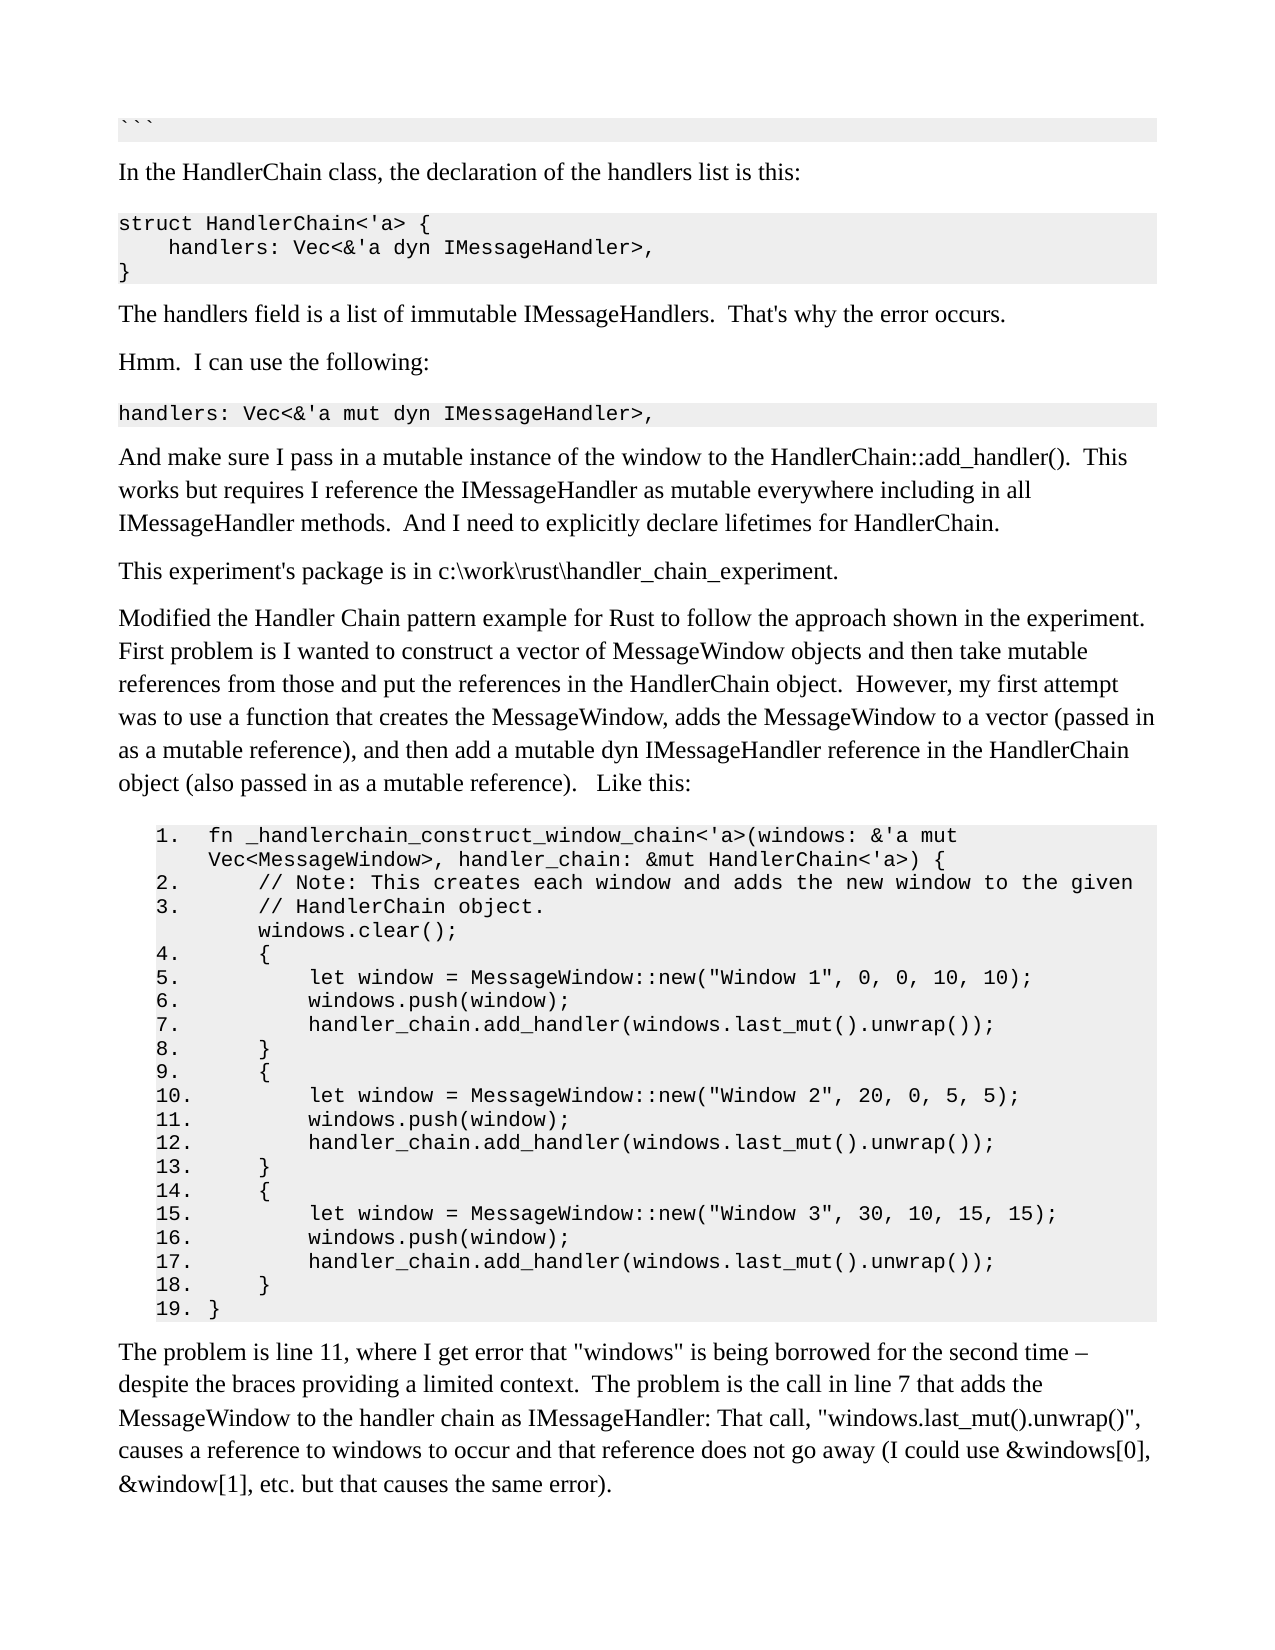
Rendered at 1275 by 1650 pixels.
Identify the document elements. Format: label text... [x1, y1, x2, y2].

list // HandlerChain object. [156, 896, 1157, 919]
list { [156, 943, 1157, 967]
list } [156, 1038, 1157, 1061]
text handlers: Vec<&'a mut dyn IMessageHandler>, [118, 403, 1157, 427]
list let window = MessageWindow::new("Window 2", 20, 0, 5, 5); [156, 1085, 1157, 1109]
text In the HandlerChain class, the declaration of the handlers list is this: [118, 157, 1157, 186]
list } [156, 1156, 1157, 1180]
list windows.clear(); [156, 919, 1157, 943]
text ``` [118, 118, 1157, 142]
text struct HandlerChain<'a> { [118, 213, 1157, 237]
list let window = MessageWindow::new("Window 3", 30, 10, 15, 15); [156, 1203, 1157, 1227]
list windows.push(window); [156, 991, 1157, 1014]
list windows.push(window); [156, 1227, 1157, 1251]
list // Note: This creates each window and adds the new window to the given [156, 872, 1157, 896]
list } [156, 1298, 1157, 1322]
text Hmm. I can use the following: [118, 347, 1157, 376]
list handler_chain.add_handler(windows.last_mut().unwrap()); [156, 1132, 1157, 1156]
list { [156, 1180, 1157, 1203]
text The problem is line 11, where I get error that "windows" is being borrowed for the second time – despite the braces providing a limited context. The problem is the call in line 7 that adds the MessageWindow to the handler chain as IMessageHandler: That call, "windows.last_mut().unwrap()", causes a reference to windows to occur and that reference does not go away (I could use &windows[0], &window[1], etc. but that causes the same error). [118, 1337, 1157, 1497]
list windows.push(window); [156, 1109, 1157, 1132]
text handlers: Vec<&'a dyn IMessageHandler>, [118, 237, 1157, 261]
list let window = MessageWindow::new("Window 1", 0, 0, 10, 10); [156, 967, 1157, 991]
text This experiment's package is in c:\work\rust\handler_chain_experiment. [118, 556, 1157, 584]
text } [118, 261, 1157, 284]
list } [156, 1274, 1157, 1298]
list { [156, 1061, 1157, 1085]
list fn _handlerchain_construct_window_chain<'a>(windows: &'a mut Vec<MessageWindow>, handler_chain: &mut HandlerChain<'a>) { [156, 825, 1157, 872]
list handler_chain.add_handler(windows.last_mut().unwrap()); [156, 1251, 1157, 1274]
text The handlers field is a list of immutable IMessageHandlers. That's why the error occurs. [118, 299, 1157, 328]
list handler_chain.add_handler(windows.last_mut().unwrap()); [156, 1014, 1157, 1038]
text And make sure I pass in a mutable instance of the window to the HandlerChain::add_handler(). This works but requires I reference the IMessageHandler as mutable everywhere including in all IMessageHandler methods. And I need to explicitly declare lifetimes for HandlerChain. [118, 442, 1157, 537]
text Modified the Handler Chain pattern example for Rust to follow the approach shown in the experiment. First problem is I wanted to construct a vector of MessageWindow objects and then take mutable references from those and put the references in the HandlerChain object. However, my first attempt was to use a function that creates the MessageWindow, adds the MessageWindow to a vector (passed in as a mutable reference), and then add a mutable dyn IMessageHandler reference in the HandlerChain object (also passed in as a mutable reference). Like this: [118, 603, 1157, 797]
